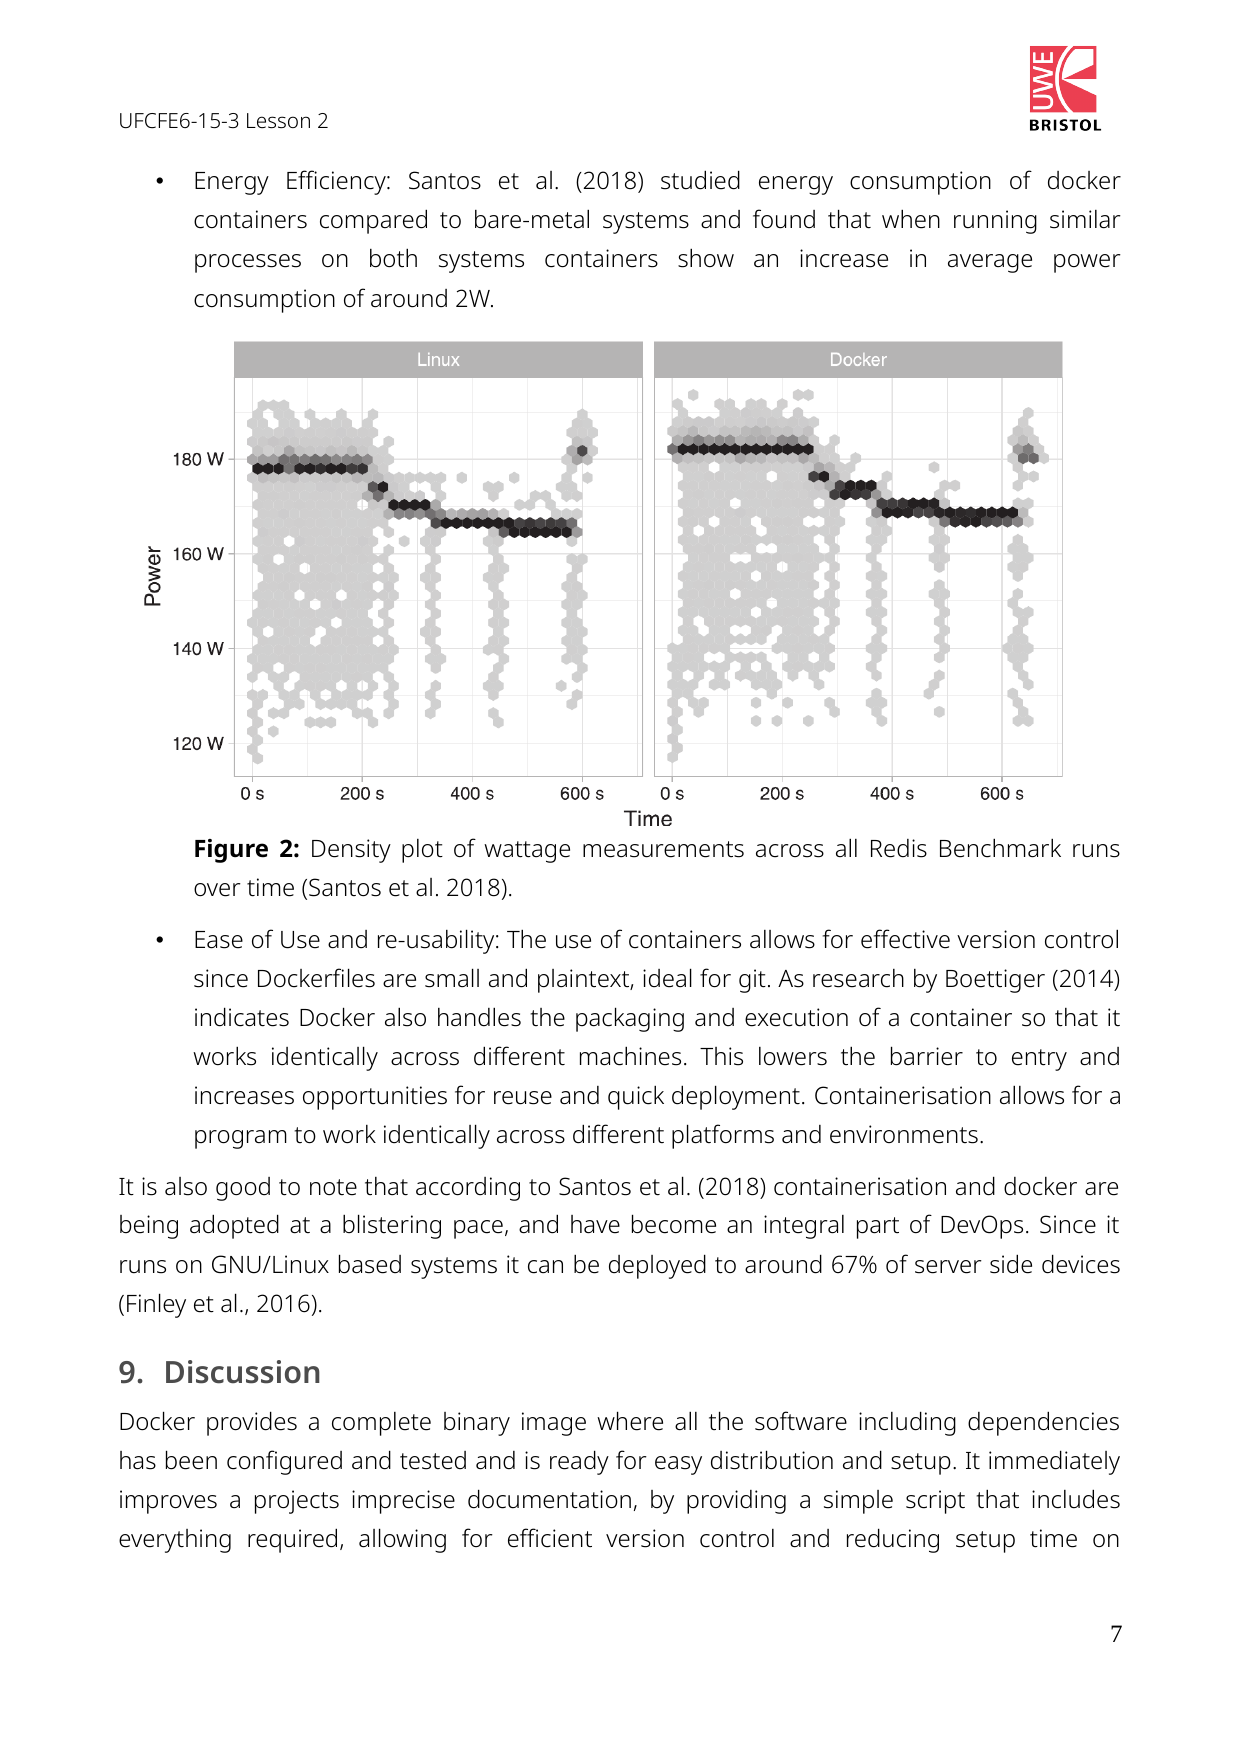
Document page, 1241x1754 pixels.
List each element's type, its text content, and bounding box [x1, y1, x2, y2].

list Energy Efficiency: Santos et al. (2018) studied energy consumption of docker containers compared to bare-metal systems and found that when running similar processes on both systems containers show an increase in average power consumption of around 2W. [156, 164, 1122, 314]
list Figure 2: Density plot of wattage measurements across all Redis Benchmark runs over time (Santos et al. 2018). [156, 826, 1122, 903]
text Docker provides a complete binary image where all the software including dependencies has been configured and tested and is ready for easy distribution and setup. It immediately improves a projects imprecise documentation, by providing a simple script that includes everything required, allowing for efficient version control and reducing setup time on [118, 1405, 1122, 1554]
text It is also good to note that according to Santos et al. (2018) containerisation and docker are being adopted at a blistering pace, and have become an integral part of DevOps. Since it runs on GNU/Linux based systems it can be deployed to around 67% of server side devices (Finley et al., 2016). [118, 1169, 1122, 1319]
subtitle Discussion [118, 1351, 1122, 1392]
list Ease of Use and re-usability: The use of containers allows for effective version control since Dockerfiles are small and plaintext, ideal for git. As research by Boettiger (2014) indicates Docker also handles the packaging and execution of a container so that it works identically across different machines. This lowers the barrier to entry and increases opportunities for reuse and quick deployment. Containerisation allows for a program to work identically across different platforms and environments. [156, 922, 1122, 1150]
picture [113, 331, 1119, 826]
picture [1012, 35, 1119, 141]
